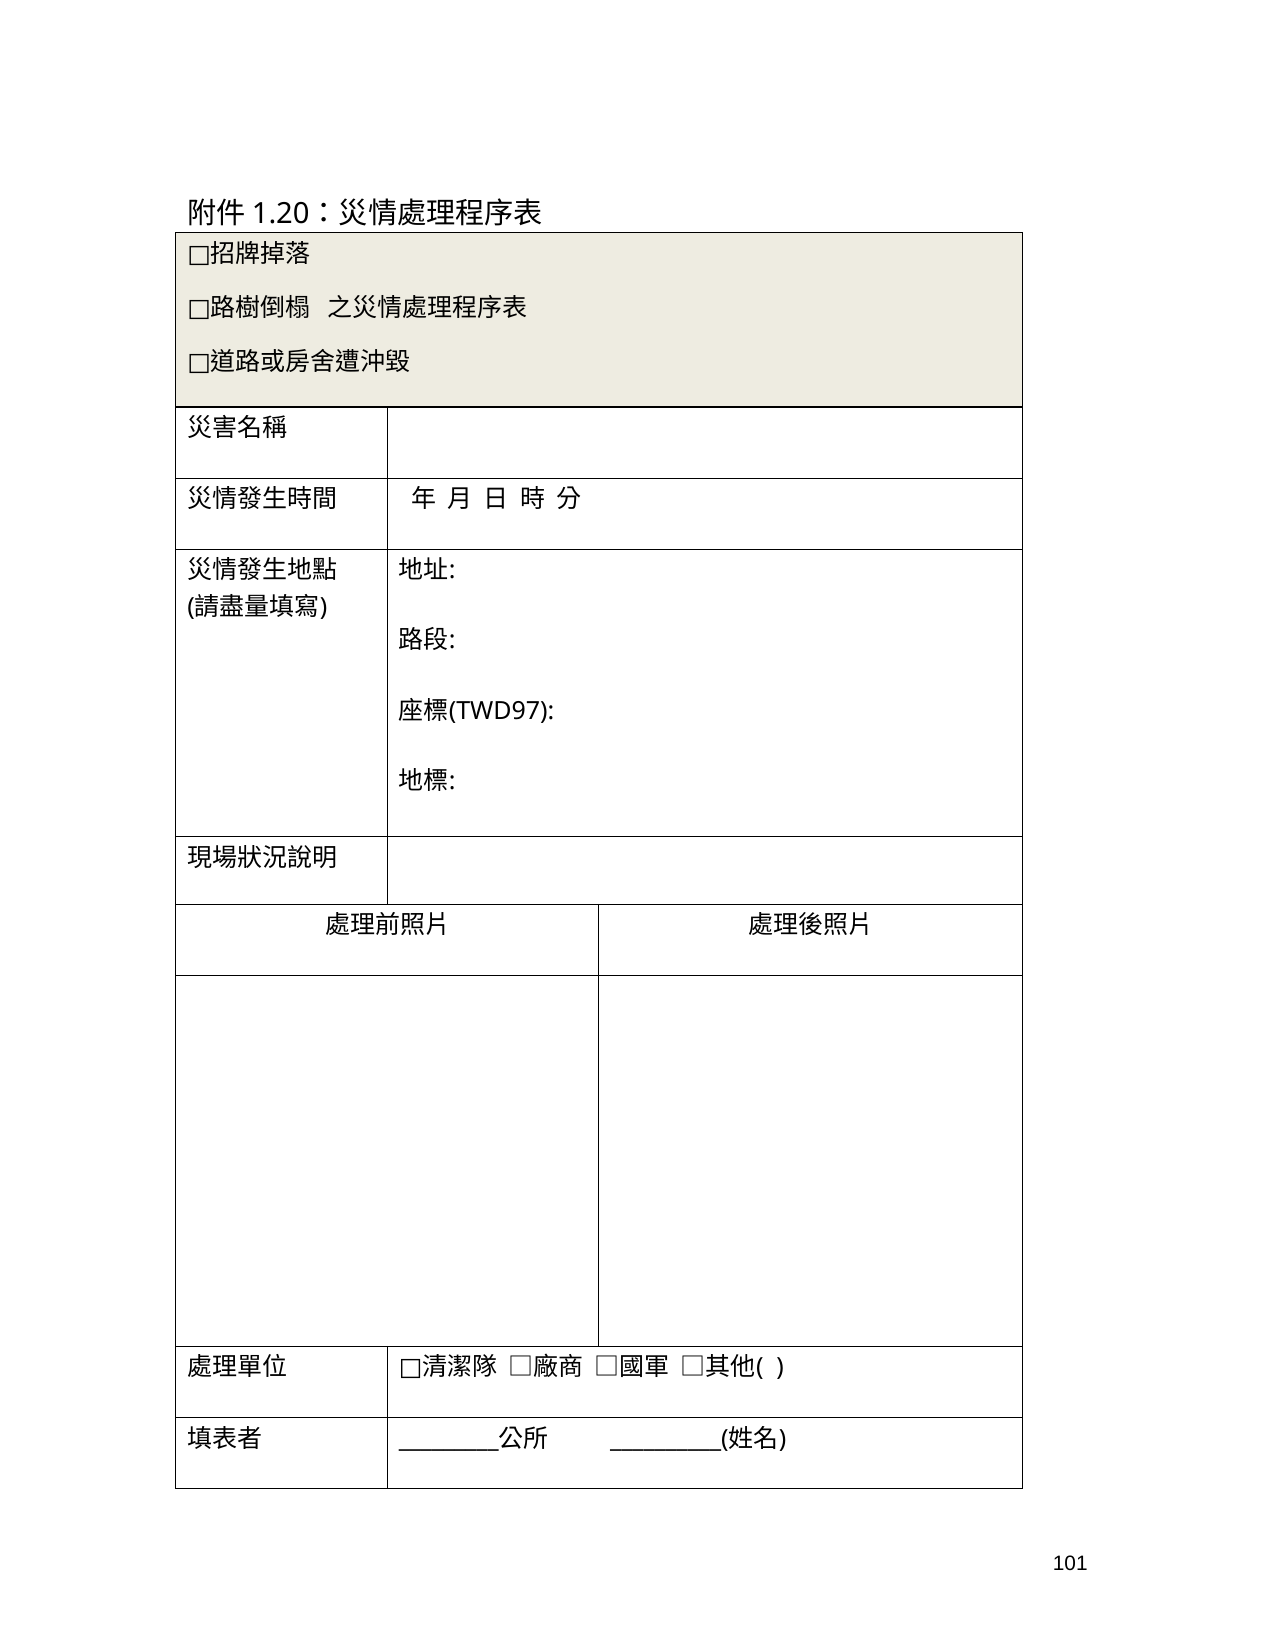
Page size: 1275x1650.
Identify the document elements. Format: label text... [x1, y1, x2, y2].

table_cell 處理前照片 [176, 905, 598, 975]
table_cell [388, 837, 1022, 904]
table_cell [176, 976, 598, 1346]
table_cell 處理後照片 [599, 905, 1022, 975]
table_cell [388, 408, 1022, 477]
table_cell 地址: 路段: 座標(TWD97): 地標: [388, 550, 1022, 836]
table_header □招牌掉落 □路樹倒榻 之災情處理程序表 □道路或房舍遭沖毀 [176, 233, 1022, 406]
table_cell 災害名稱 [176, 408, 387, 477]
table_cell _________公所 __________(姓名) [388, 1418, 1022, 1488]
table_cell [599, 976, 1022, 1346]
table_cell 處理單位 [176, 1347, 387, 1417]
table_cell 年 月 日 時 分 [388, 479, 1022, 549]
table_cell 現場狀況說明 [176, 837, 387, 904]
table_cell 填表者 [176, 1418, 387, 1488]
table_cell 災情發生時間 [176, 479, 387, 549]
table_cell □清潔隊 □廠商 □國軍 □其他( ) [388, 1347, 1022, 1417]
table_cell 災情發生地點 (請盡量填寫) [176, 550, 387, 836]
text 附件1.20：災情處理程序表 [187, 190, 1087, 232]
